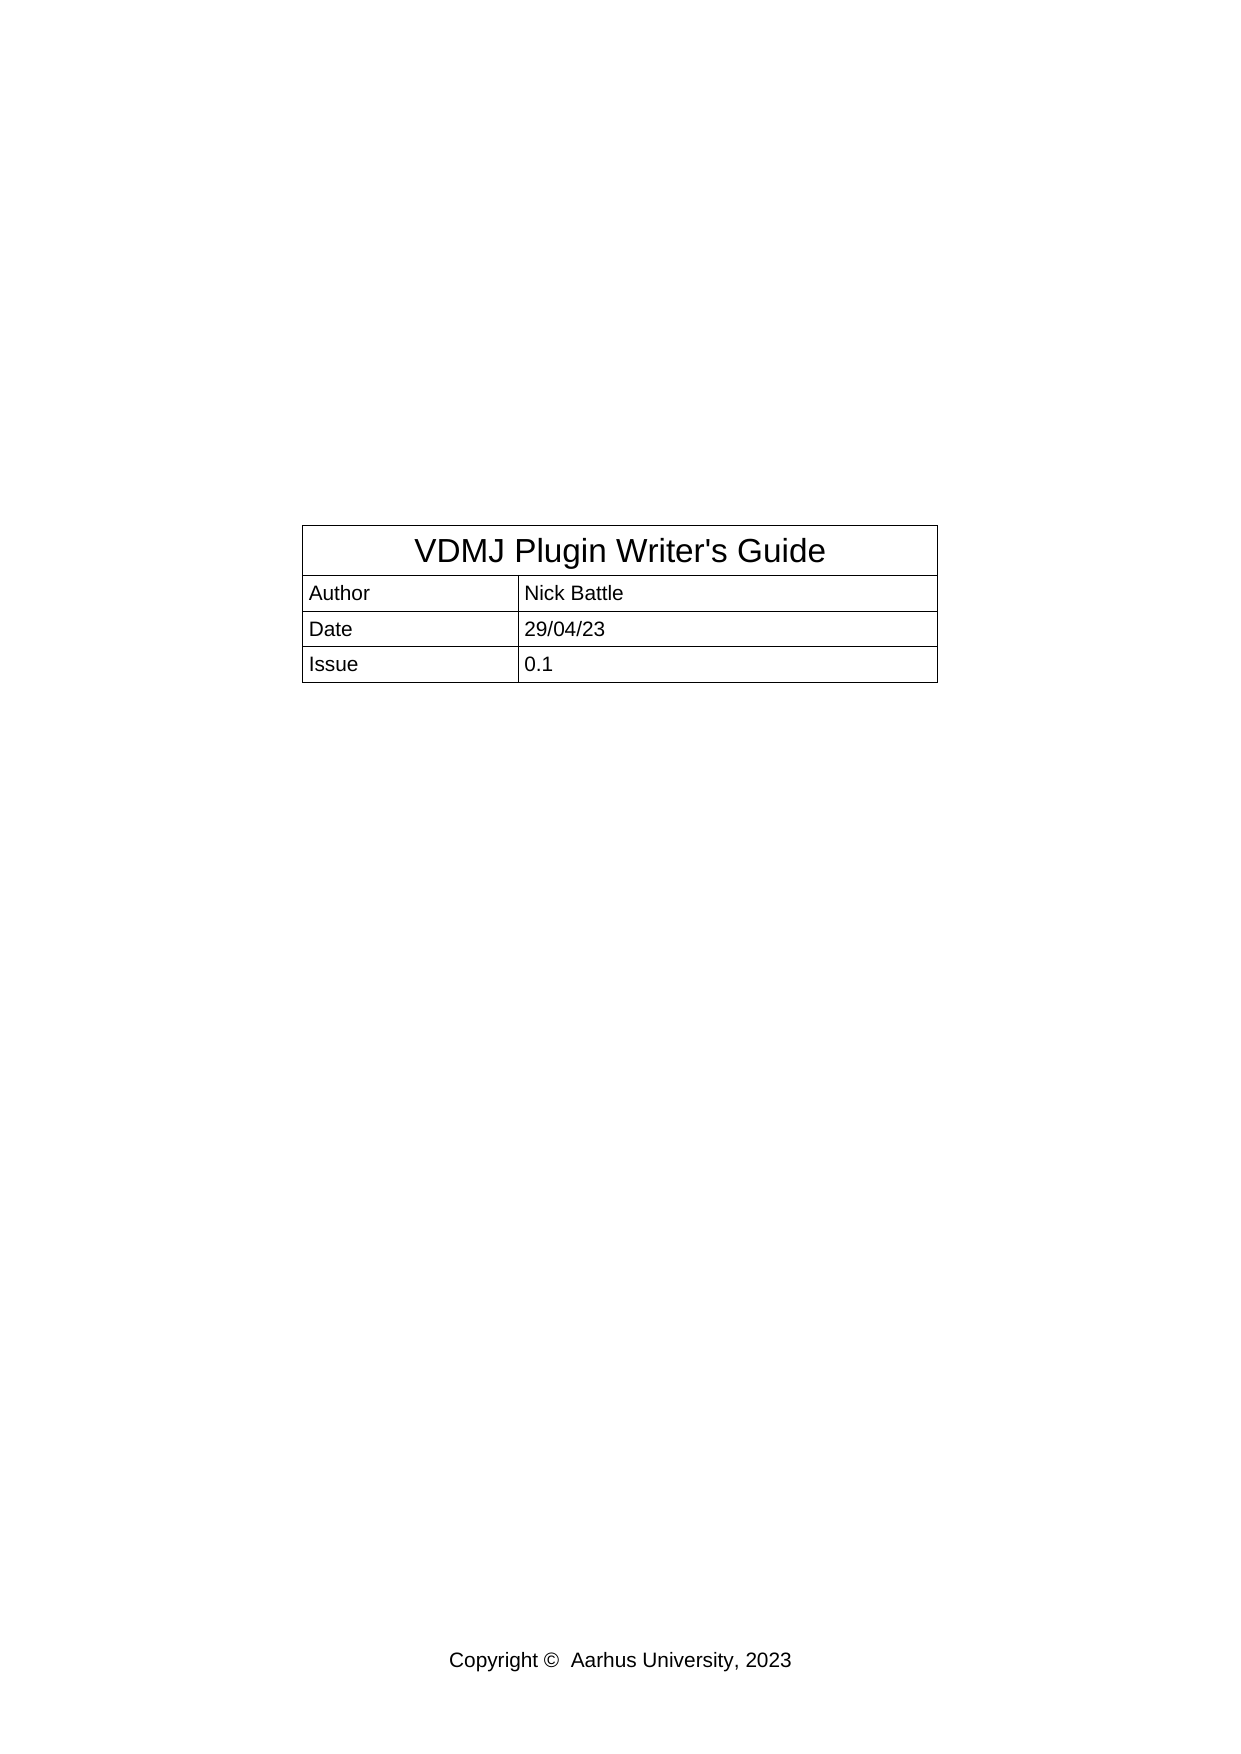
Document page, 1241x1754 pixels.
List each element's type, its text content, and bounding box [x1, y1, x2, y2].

table_header VDMJ Plugin Writer's Guide [303, 526, 937, 575]
table_cell 29/04/23 [519, 612, 937, 646]
table_cell Nick Battle [519, 576, 937, 611]
table_cell 0.1 [519, 647, 937, 682]
table_cell Date [303, 612, 518, 646]
table_cell Author [303, 576, 518, 611]
table_cell Issue [303, 647, 518, 682]
